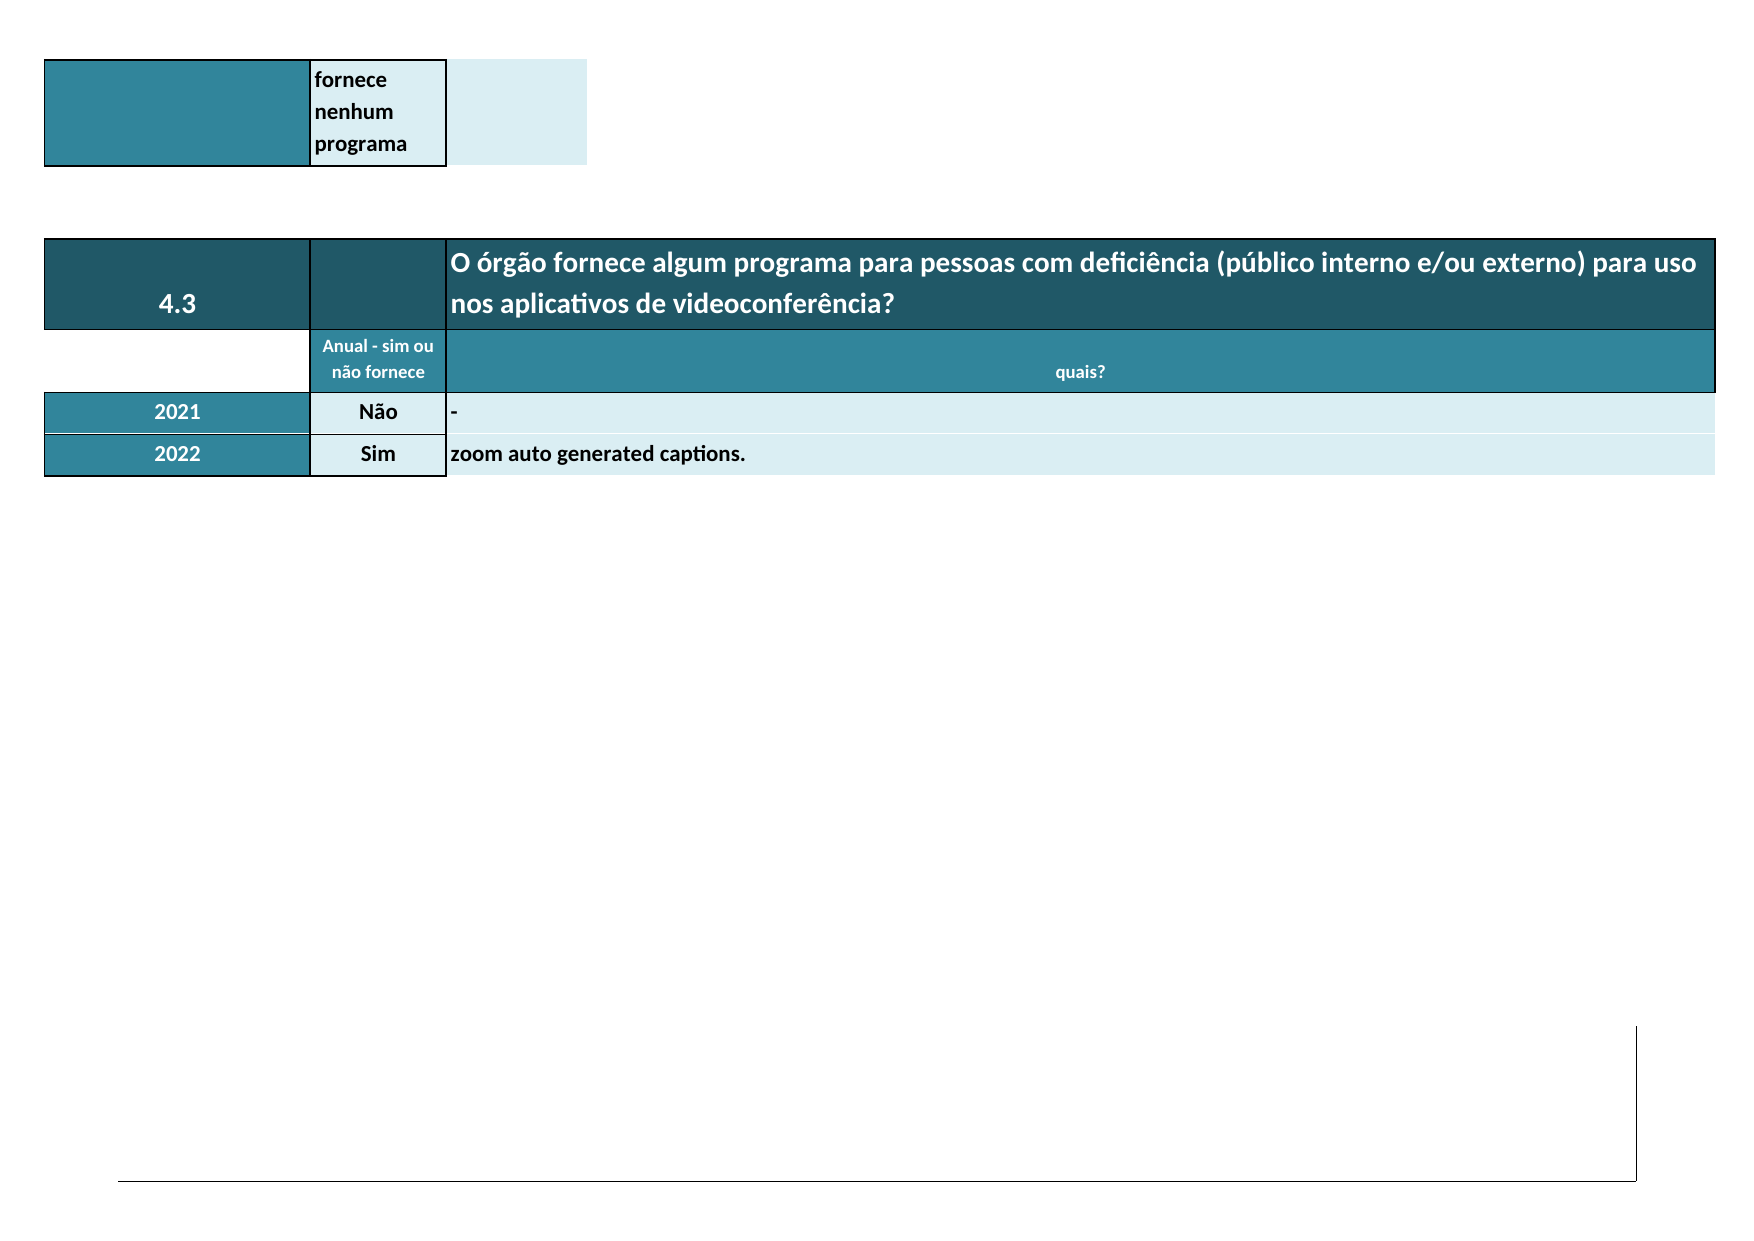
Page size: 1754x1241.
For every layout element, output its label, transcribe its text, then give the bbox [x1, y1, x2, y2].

table_cell [1349, 59, 1444, 165]
table_cell [587, 165, 682, 202]
table_cell 2021 [45, 393, 309, 433]
table_cell quais? [447, 330, 1714, 392]
table_cell [778, 59, 873, 165]
table_cell [587, 203, 682, 238]
table_cell [968, 203, 1063, 238]
table_cell [310, 203, 446, 238]
table_cell [45, 330, 309, 392]
table_cell [587, 59, 682, 165]
table_cell Não [311, 393, 445, 433]
table_cell [1063, 203, 1159, 238]
table_cell [1254, 203, 1349, 238]
table_cell [1540, 203, 1715, 238]
table_cell [1445, 59, 1540, 165]
table_cell [1254, 59, 1349, 165]
table_cell [1063, 59, 1159, 165]
table_cell [447, 59, 587, 165]
table_cell [446, 165, 587, 202]
table_cell [873, 59, 968, 165]
table_cell [968, 165, 1063, 202]
table_cell [45, 203, 310, 238]
table_cell [1159, 203, 1254, 238]
table_cell Sim [311, 435, 445, 475]
table_cell [45, 167, 310, 202]
table_cell [1349, 203, 1444, 238]
table_cell [682, 203, 777, 238]
table_cell [1540, 59, 1715, 165]
table_cell [873, 203, 968, 238]
table_cell [1159, 165, 1254, 202]
table_cell [310, 167, 446, 202]
table_cell O órgão fornece algum programa para pessoas com deficiência (público interno e/ou externo) para uso nos aplicativos de videoconferência? [447, 240, 1714, 329]
table_cell [1349, 165, 1444, 202]
table_cell Anual - sim ou não fornece [311, 330, 445, 392]
table_cell [1540, 165, 1715, 202]
table_cell [1063, 165, 1159, 202]
table_cell [1445, 165, 1540, 202]
table_cell [45, 61, 309, 165]
table_cell [446, 203, 587, 238]
table_cell [1254, 165, 1349, 202]
table_cell 4.3 [45, 240, 309, 329]
table_cell [311, 240, 445, 329]
table_cell [778, 165, 873, 202]
table_cell zoom auto generated captions. [447, 434, 1715, 475]
table_cell [1159, 59, 1254, 165]
table_cell [1445, 203, 1540, 238]
table_cell 2022 [45, 435, 309, 475]
table_cell [778, 203, 873, 238]
table_cell - [447, 393, 1715, 433]
table_cell [682, 59, 777, 165]
table_cell [873, 165, 968, 202]
table_cell fornece nenhum programa [311, 61, 445, 165]
table_cell [682, 165, 777, 202]
table_cell [968, 59, 1063, 165]
